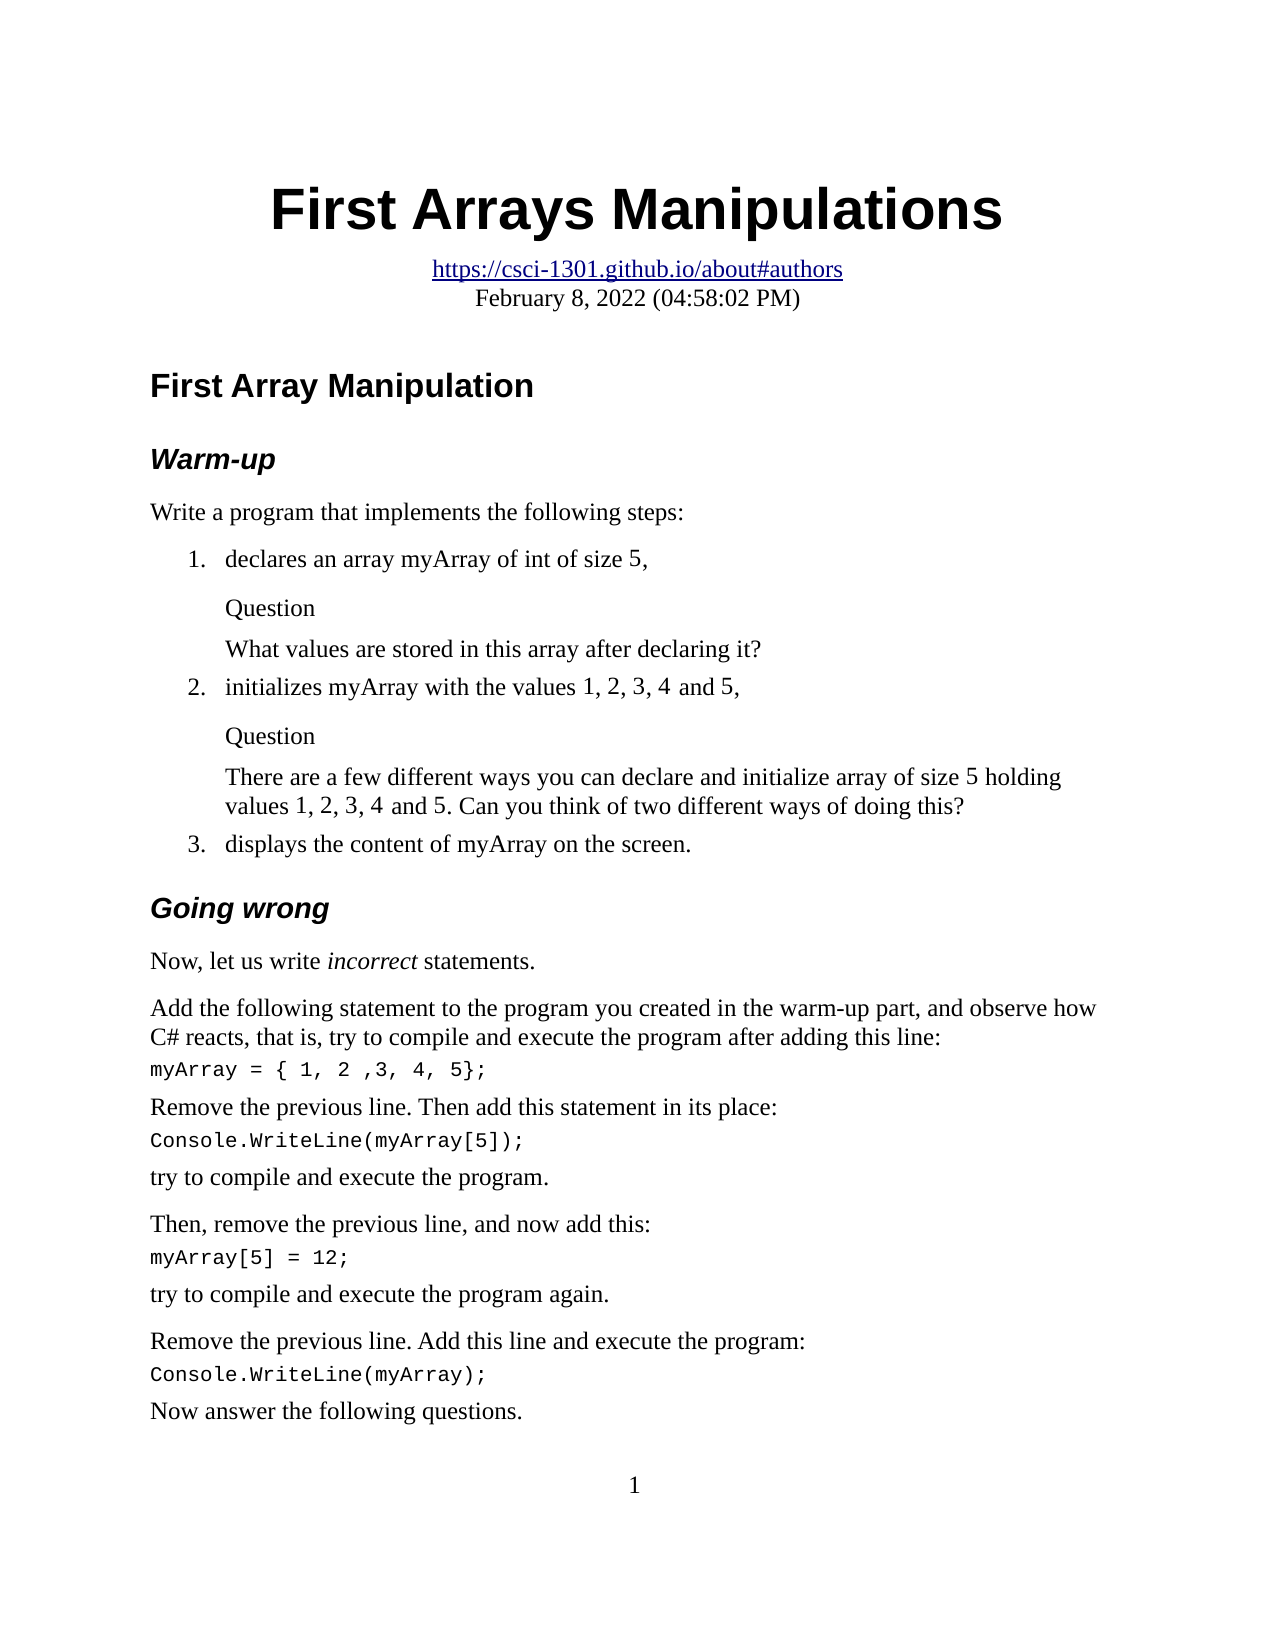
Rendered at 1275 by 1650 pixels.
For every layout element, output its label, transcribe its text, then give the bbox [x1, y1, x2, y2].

subtitle First Array Manipulation [150, 366, 1125, 404]
text Write a program that implements the following steps: [150, 497, 1125, 526]
text Console.WriteLine(myArray); [150, 1364, 1125, 1387]
text try to compile and execute the program again. [150, 1279, 1125, 1308]
text Console.WriteLine(myArray[5]); [150, 1130, 1125, 1153]
text Remove the previous line. Then add this statement in its place: [150, 1092, 1125, 1121]
text February 8, 2022 (04:58:02 PM) [150, 283, 1125, 312]
list There are a few different ways you can declare and initialize array of size holding values , , , and . Can you think of two different ways of doing this? [187, 762, 1125, 820]
subtitle Warm-up [150, 442, 1125, 476]
list Question [187, 593, 1125, 622]
text Add the following statement to the program you created in the warm-up part, and observe how C# reacts, that is, try to compile and execute the program after adding this line: [150, 993, 1125, 1051]
list declares an array myArray of int of size , [187, 544, 1125, 572]
list displays the content of myArray on the screen. [187, 829, 1125, 857]
list initializes myArray with the values , , , and , [187, 672, 1125, 701]
subtitle Going wrong [150, 891, 1125, 925]
text Now, let us write incorrect statements. [150, 946, 1125, 975]
text Now answer the following questions. [150, 1396, 1125, 1425]
text https://csci-1301.github.io/about#authors [150, 254, 1125, 283]
text try to compile and execute the program. [150, 1162, 1125, 1191]
title First Arrays Manipulations [150, 175, 1125, 242]
list Question [187, 721, 1125, 750]
text Then, remove the previous line, and now add this: [150, 1209, 1125, 1238]
list What values are stored in this array after declaring it? [187, 634, 1125, 663]
text myArray[5] = 12; [150, 1247, 1125, 1270]
text Remove the previous line. Add this line and execute the program: [150, 1326, 1125, 1355]
text myArray = { 1, 2 ,3, 4, 5}; [150, 1059, 1125, 1083]
